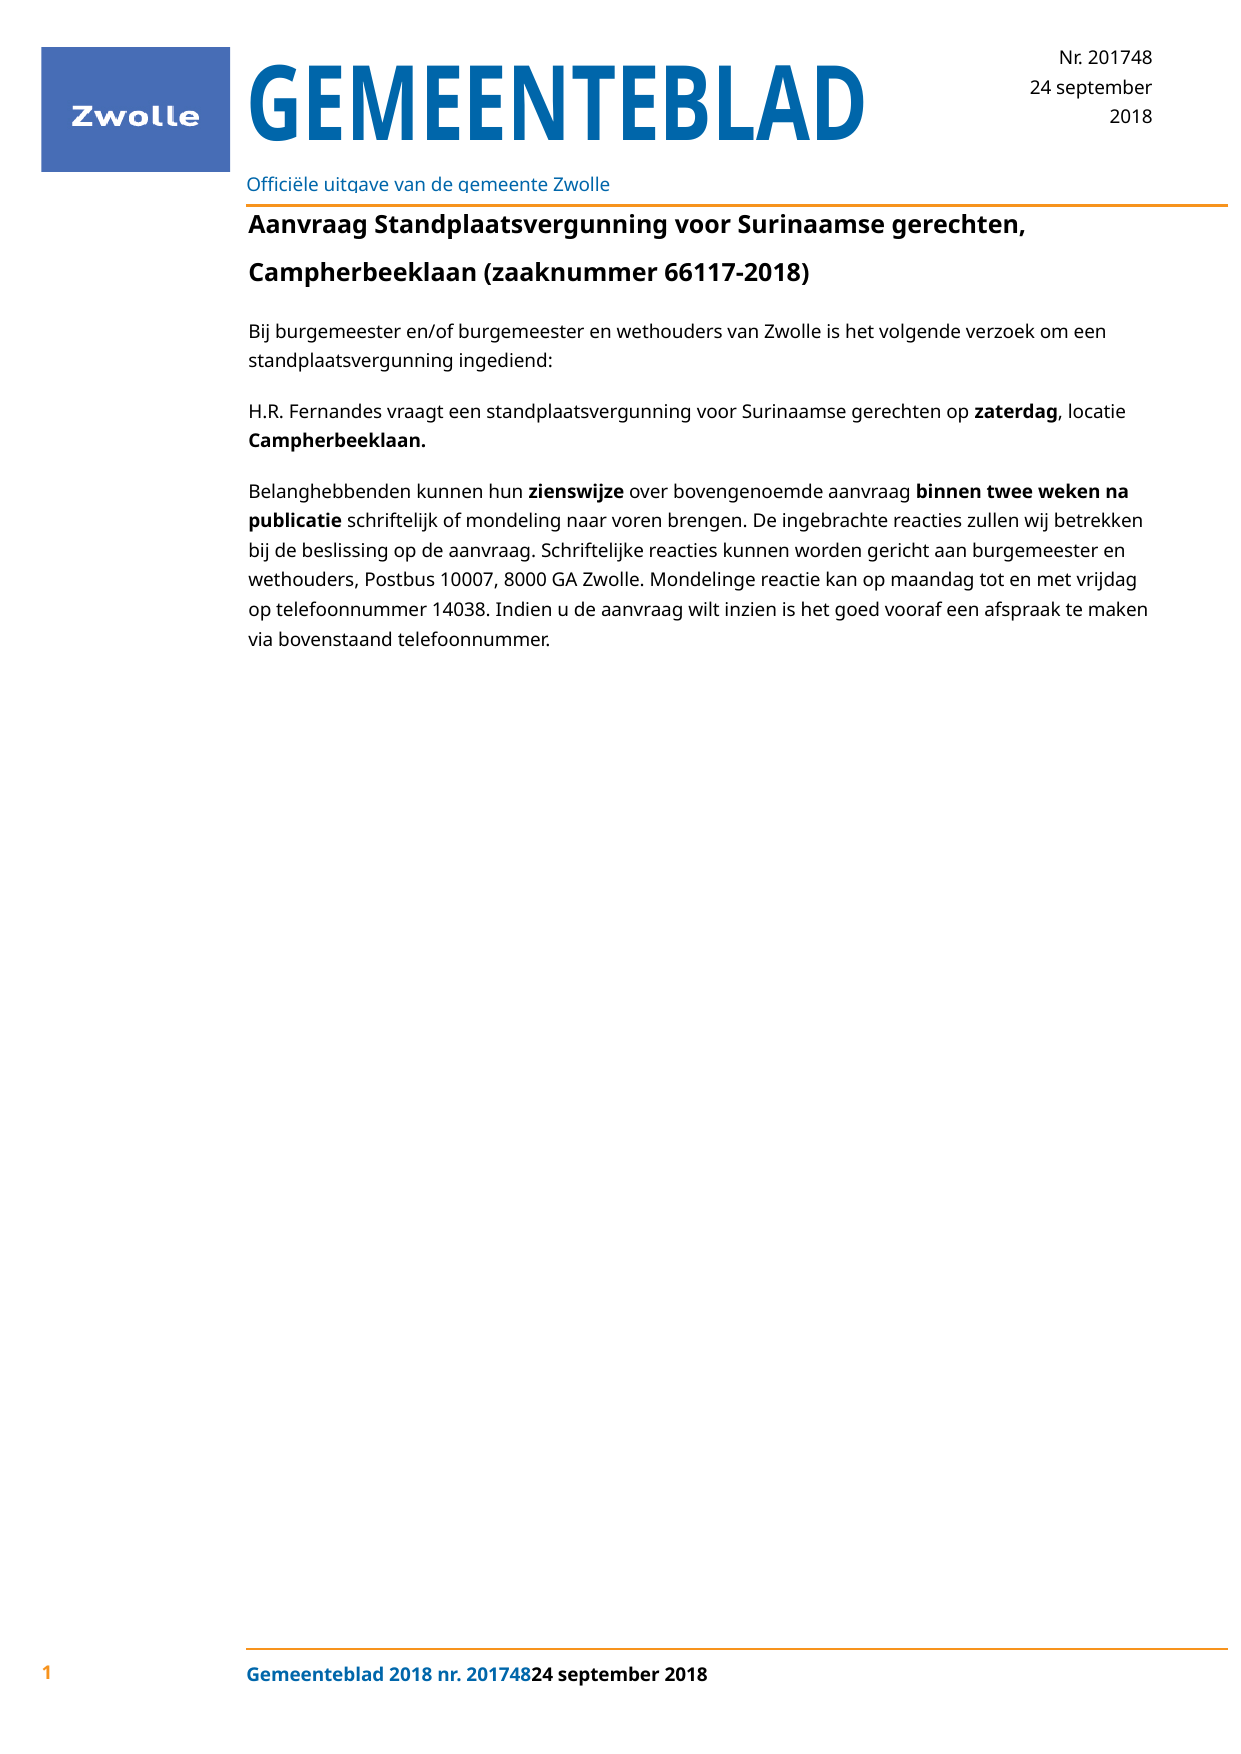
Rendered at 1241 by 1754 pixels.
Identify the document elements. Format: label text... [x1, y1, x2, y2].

text Aanvraag Standplaatsvergunning voor Surinaamse gerechten, Campherbeeklaan (zaaknummer 66117-2018) [248, 207, 1152, 288]
picture [41, 47, 231, 172]
text Belanghebbenden kunnen hun zienswijze over bovengenoemde aanvraag binnen twee weken na publicatie schriftelijk of mondeling naar voren brengen. De ingebrachte reacties zullen wij betrekken bij de beslissing op de aanvraag. Schriftelijke reacties kunnen worden gericht aan burgemeester en wethouders, Postbus 10007, 8000 GA Zwolle. Mondelinge reactie kan op maandag tot en met vrijdag op telefoonnummer 14038. Indien u de aanvraag wilt inzien is het goed vooraf een afspraak te maken via bovenstaand telefoonnummer. [248, 478, 1152, 652]
text H.R. Fernandes vraagt een standplaatsvergunning voor Surinaamse gerechten op zaterdag, locatie Campherbeeklaan. [248, 398, 1152, 453]
text Bij burgemeester en/of burgemeester en wethouders van Zwolle is het volgende verzoek om een standplaatsvergunning ingediend: [248, 318, 1152, 373]
